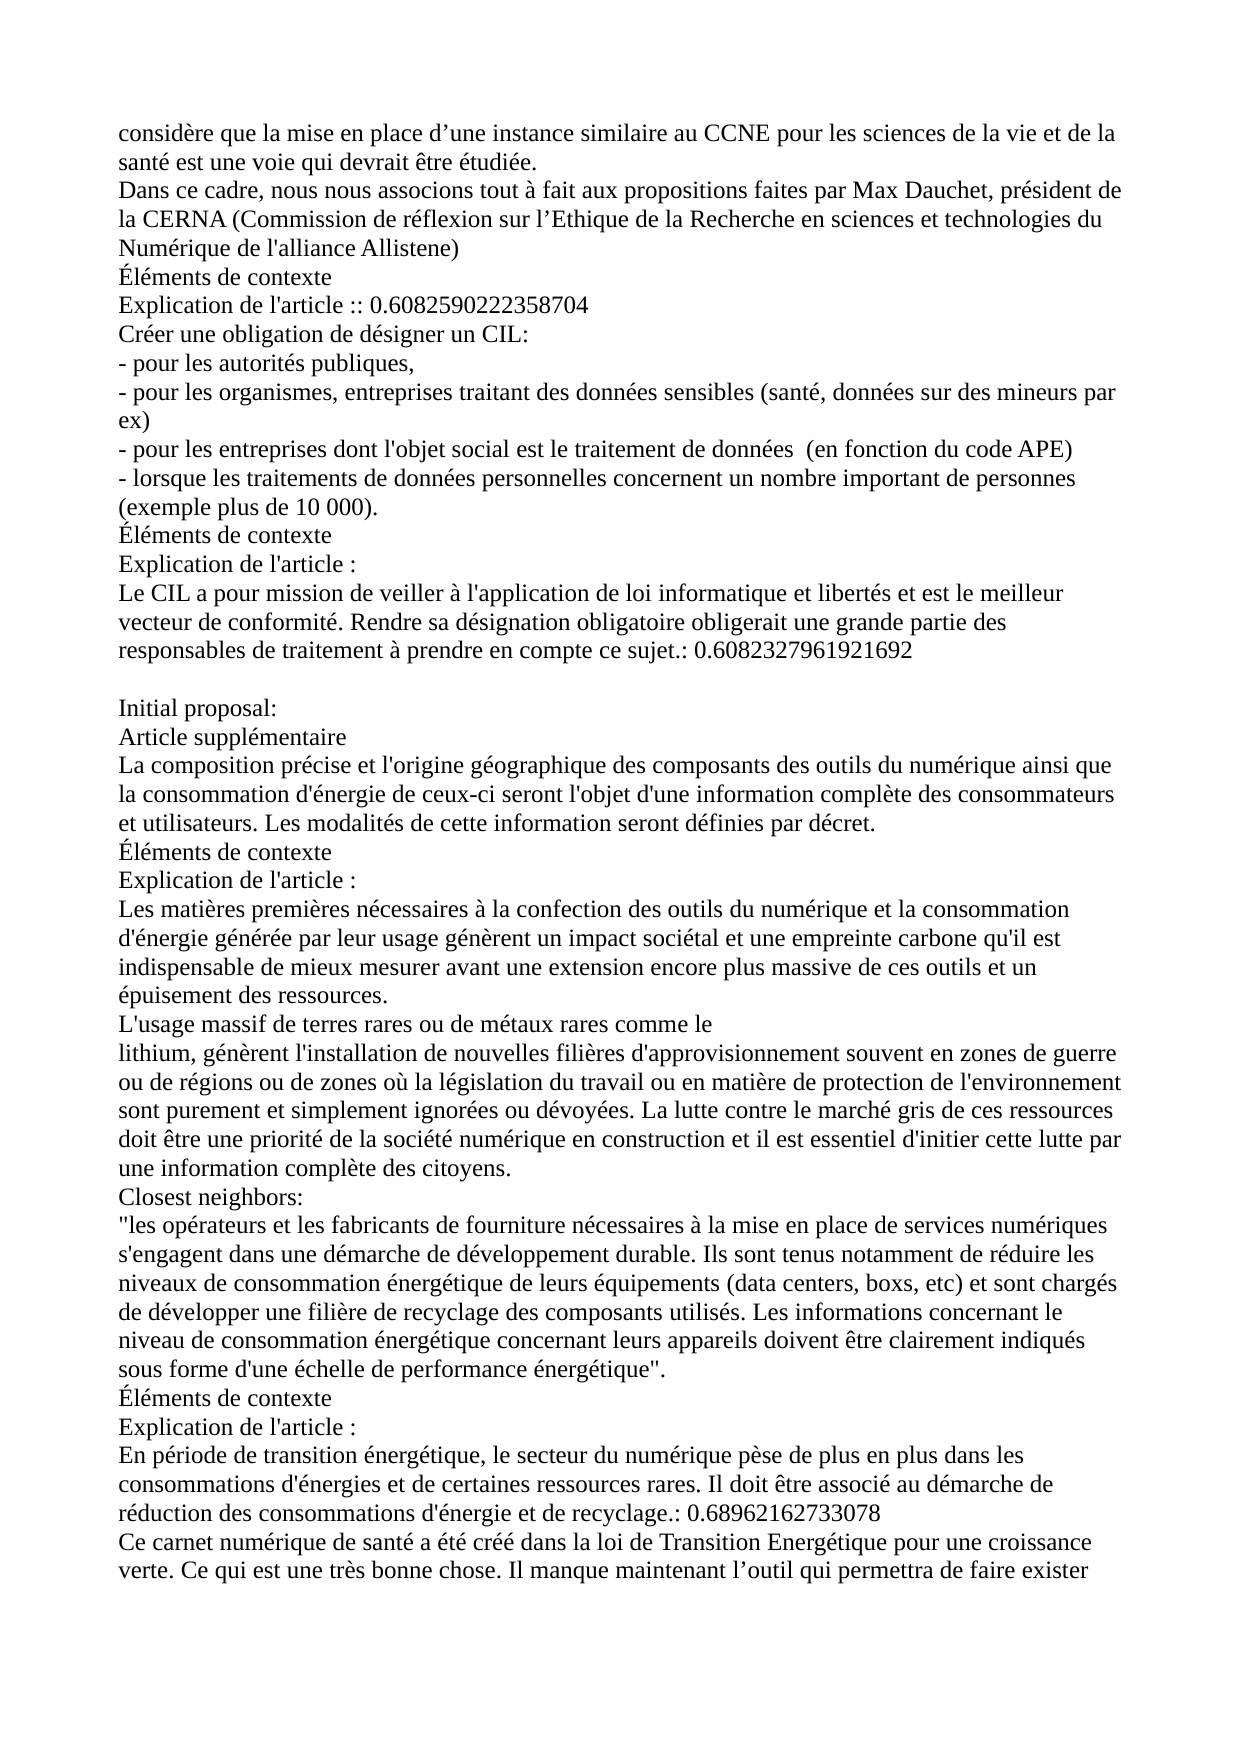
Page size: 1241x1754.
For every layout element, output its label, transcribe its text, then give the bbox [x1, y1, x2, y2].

text Créer une obligation de désigner un CIL: [118, 319, 1122, 348]
text lithium, génèrent l'installation de nouvelles filières d'approvisionnement souvent en zones de guerre ou de régions ou de zones où la législation du travail ou en matière de protection de l'environnement sont purement et simplement ignorées ou dévoyées. La lutte contre le marché gris de ces ressources doit être une priorité de la société numérique en construction et il est essentiel d'initier cette lutte par une information complète des citoyens. [118, 1038, 1122, 1182]
text - pour les autorités publiques, [118, 348, 1122, 377]
text Dans ce cadre, nous nous associons tout à fait aux propositions faites par Max Dauchet, président de la CERNA (Commission de réflexion sur l’Ethique de la Recherche en sciences et technologies du Numérique de l'alliance Allistene) [118, 176, 1122, 262]
text En période de transition énergétique, le secteur du numérique pèse de plus en plus dans les consommations d'énergies et de certaines ressources rares. Il doit être associé au démarche de réduction des consommations d'énergie et de recyclage.: 0.68962162733078 [118, 1441, 1122, 1527]
text - pour les organismes, entreprises traitant des données sensibles (santé, données sur des mineurs par ex) [118, 377, 1122, 434]
text Explication de l'article : [118, 549, 1122, 578]
text L'usage massif de terres rares ou de métaux rares comme le [118, 1009, 1122, 1038]
text Initial proposal: [118, 693, 1122, 722]
text Explication de l'article : [118, 1412, 1122, 1441]
text Closest neighbors: [118, 1182, 1122, 1211]
text La composition précise et l'origine géographique des composants des outils du numérique ainsi que la consommation d'énergie de ceux-ci seront l'objet d'une information complète des consommateurs et utilisateurs. Les modalités de cette information seront définies par décret. [118, 751, 1122, 837]
text Éléments de contexte [118, 262, 1122, 291]
text Explication de l'article :: 0.6082590222358704 [118, 291, 1122, 319]
text "les opérateurs et les fabricants de fourniture nécessaires à la mise en place de services numériques s'engagent dans une démarche de développement durable. Ils sont tenus notamment de réduire les niveaux de consommation énergétique de leurs équipements (data centers, boxs, etc) et sont chargés de développer une filière de recyclage des composants utilisés. Les informations concernant le niveau de consommation énergétique concernant leurs appareils doivent être clairement indiqués sous forme d'une échelle de performance énergétique". [118, 1211, 1122, 1383]
text Explication de l'article : [118, 866, 1122, 894]
text Éléments de contexte [118, 1383, 1122, 1412]
text Éléments de contexte [118, 521, 1122, 549]
text - pour les entreprises dont l'objet social est le traitement de données (en fonction du code APE) [118, 434, 1122, 463]
text Le CIL a pour mission de veiller à l'application de loi informatique et libertés et est le meilleur vecteur de conformité. Rendre sa désignation obligatoire obligerait une grande partie des responsables de traitement à prendre en compte ce sujet.: 0.6082327961921692 [118, 578, 1122, 664]
text Ce carnet numérique de santé a été créé dans la loi de Transition Energétique pour une croissance verte. Ce qui est une très bonne chose. Il manque maintenant l’outil qui permettra de faire exister [118, 1527, 1122, 1584]
text Les matières premières nécessaires à la confection des outils du numérique et la consommation d'énergie générée par leur usage génèrent un impact sociétal et une empreinte carbone qu'il est indispensable de mieux mesurer avant une extension encore plus massive de ces outils et un épuisement des ressources. [118, 894, 1122, 1009]
text - lorsque les traitements de données personnelles concernent un nombre important de personnes (exemple plus de 10 000). [118, 463, 1122, 521]
text considère que la mise en place d’une instance similaire au CCNE pour les sciences de la vie et de la santé est une voie qui devrait être étudiée. [118, 118, 1122, 176]
text Éléments de contexte [118, 837, 1122, 866]
text Article supplémentaire [118, 722, 1122, 751]
